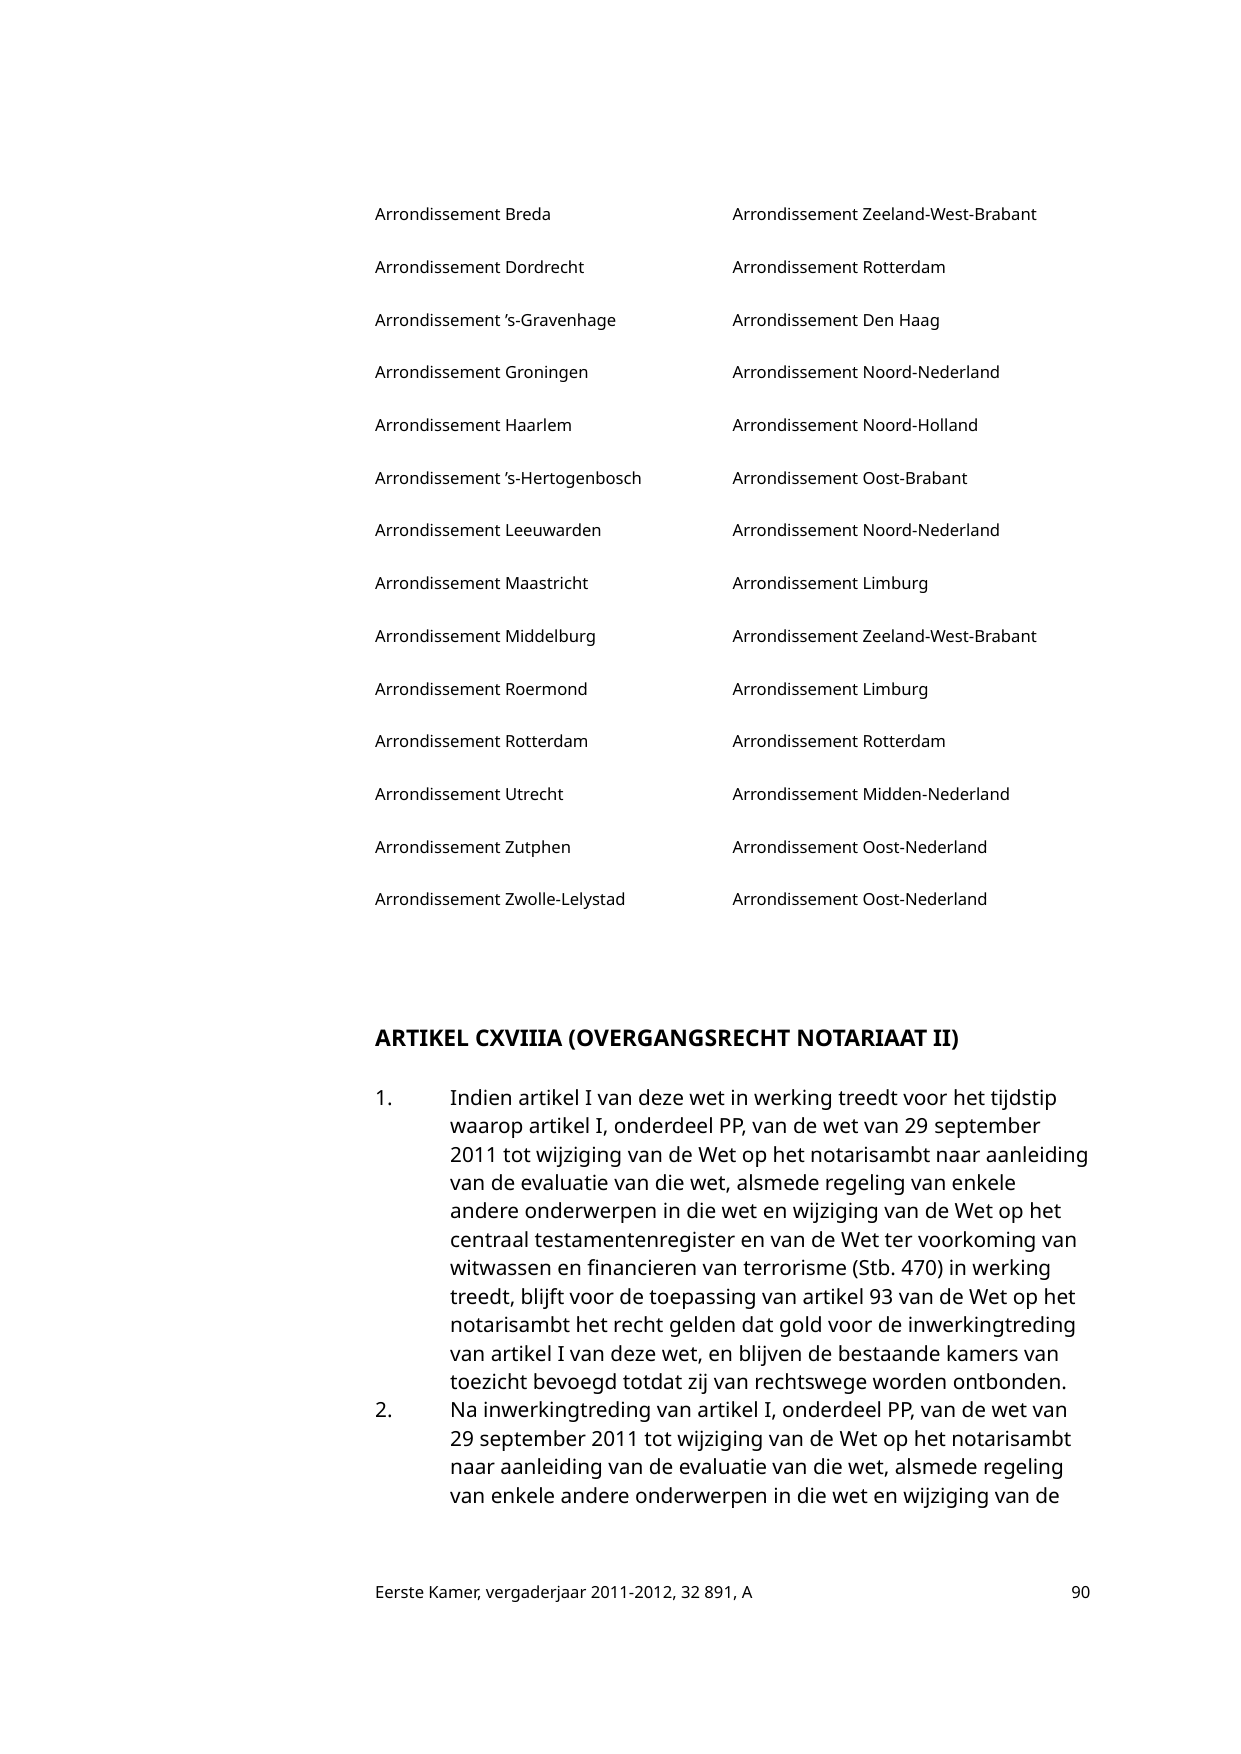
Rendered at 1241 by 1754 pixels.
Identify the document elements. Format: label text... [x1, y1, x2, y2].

table_cell Arrondissement Noord-Holland [733, 414, 1090, 466]
table_cell Arrondissement ’s-Hertogenbosch [375, 466, 732, 519]
table_cell Arrondissement Maastricht [375, 572, 732, 624]
table_cell Arrondissement Roermond [375, 677, 732, 730]
table_cell Arrondissement Utrecht [375, 783, 732, 835]
table_cell Arrondissement Noord-Nederland [733, 361, 1090, 413]
list Indien artikel I van deze wet in werking treedt voor het tijdstip waarop artikel I, onderdeel PP, van de wet van 29 september 2011 tot wijziging van de Wet op het notarisambt naar aanleiding van de evaluatie van die wet, alsmede regeling van enkele andere onderwerpen in die wet en wijziging van de Wet op het centraal testamentenregister en van de Wet ter voorkoming van witwassen en financieren van terrorisme (Stb. 470) in werking treedt, blijft voor de toepassing van artikel 93 van de Wet op het notarisambt het recht gelden dat gold voor de inwerkingtreding van artikel I van deze wet, en blijven de bestaande kamers van toezicht bevoegd totdat zij van rechtswege worden ontbonden. [375, 1083, 1090, 1396]
table_cell Arrondissement Zeeland-West-Brabant [733, 203, 1090, 255]
table_cell [733, 150, 1090, 203]
table_cell Arrondissement Zutphen [375, 835, 732, 888]
table_cell Arrondissement Middelburg [375, 624, 732, 677]
table_cell Arrondissement Limburg [733, 677, 1090, 730]
table_cell Arrondissement Zeeland-West-Brabant [733, 624, 1090, 677]
table_cell Arrondissement Zwolle-Lelystad [375, 888, 732, 941]
table_cell Arrondissement Den Haag [733, 308, 1090, 361]
table_cell Arrondissement Breda [375, 203, 732, 255]
table_cell Arrondissement Oost-Nederland [733, 888, 1090, 941]
table_cell Arrondissement Groningen [375, 361, 732, 413]
table_cell Arrondissement Haarlem [375, 414, 732, 466]
table_cell Arrondissement Rotterdam [733, 730, 1090, 782]
table_cell Arrondissement ’s-Gravenhage [375, 308, 732, 361]
table_cell Arrondissement Oost-Nederland [733, 835, 1090, 888]
subtitle ARTIKEL CXVIIIA (OVERGANGSRECHT NOTARIAAT II) [375, 1022, 1090, 1053]
table_cell Arrondissement Midden-Nederland [733, 783, 1090, 835]
table_cell Arrondissement Dordrecht [375, 255, 732, 308]
list Na inwerkingtreding van artikel I, onderdeel PP, van de wet van 29 september 2011 tot wijziging van de Wet op het notarisambt naar aanleiding van de evaluatie van die wet, alsmede regeling van enkele andere onderwerpen in die wet en wijziging van de [375, 1396, 1090, 1509]
table_cell Arrondissement Leeuwarden [375, 519, 732, 572]
table_cell [375, 150, 732, 203]
table_cell Arrondissement Limburg [733, 572, 1090, 624]
table_cell Arrondissement Rotterdam [375, 730, 732, 782]
table_cell Arrondissement Rotterdam [733, 255, 1090, 308]
table_cell Arrondissement Noord-Nederland [733, 519, 1090, 572]
table_cell Arrondissement Oost-Brabant [733, 466, 1090, 519]
